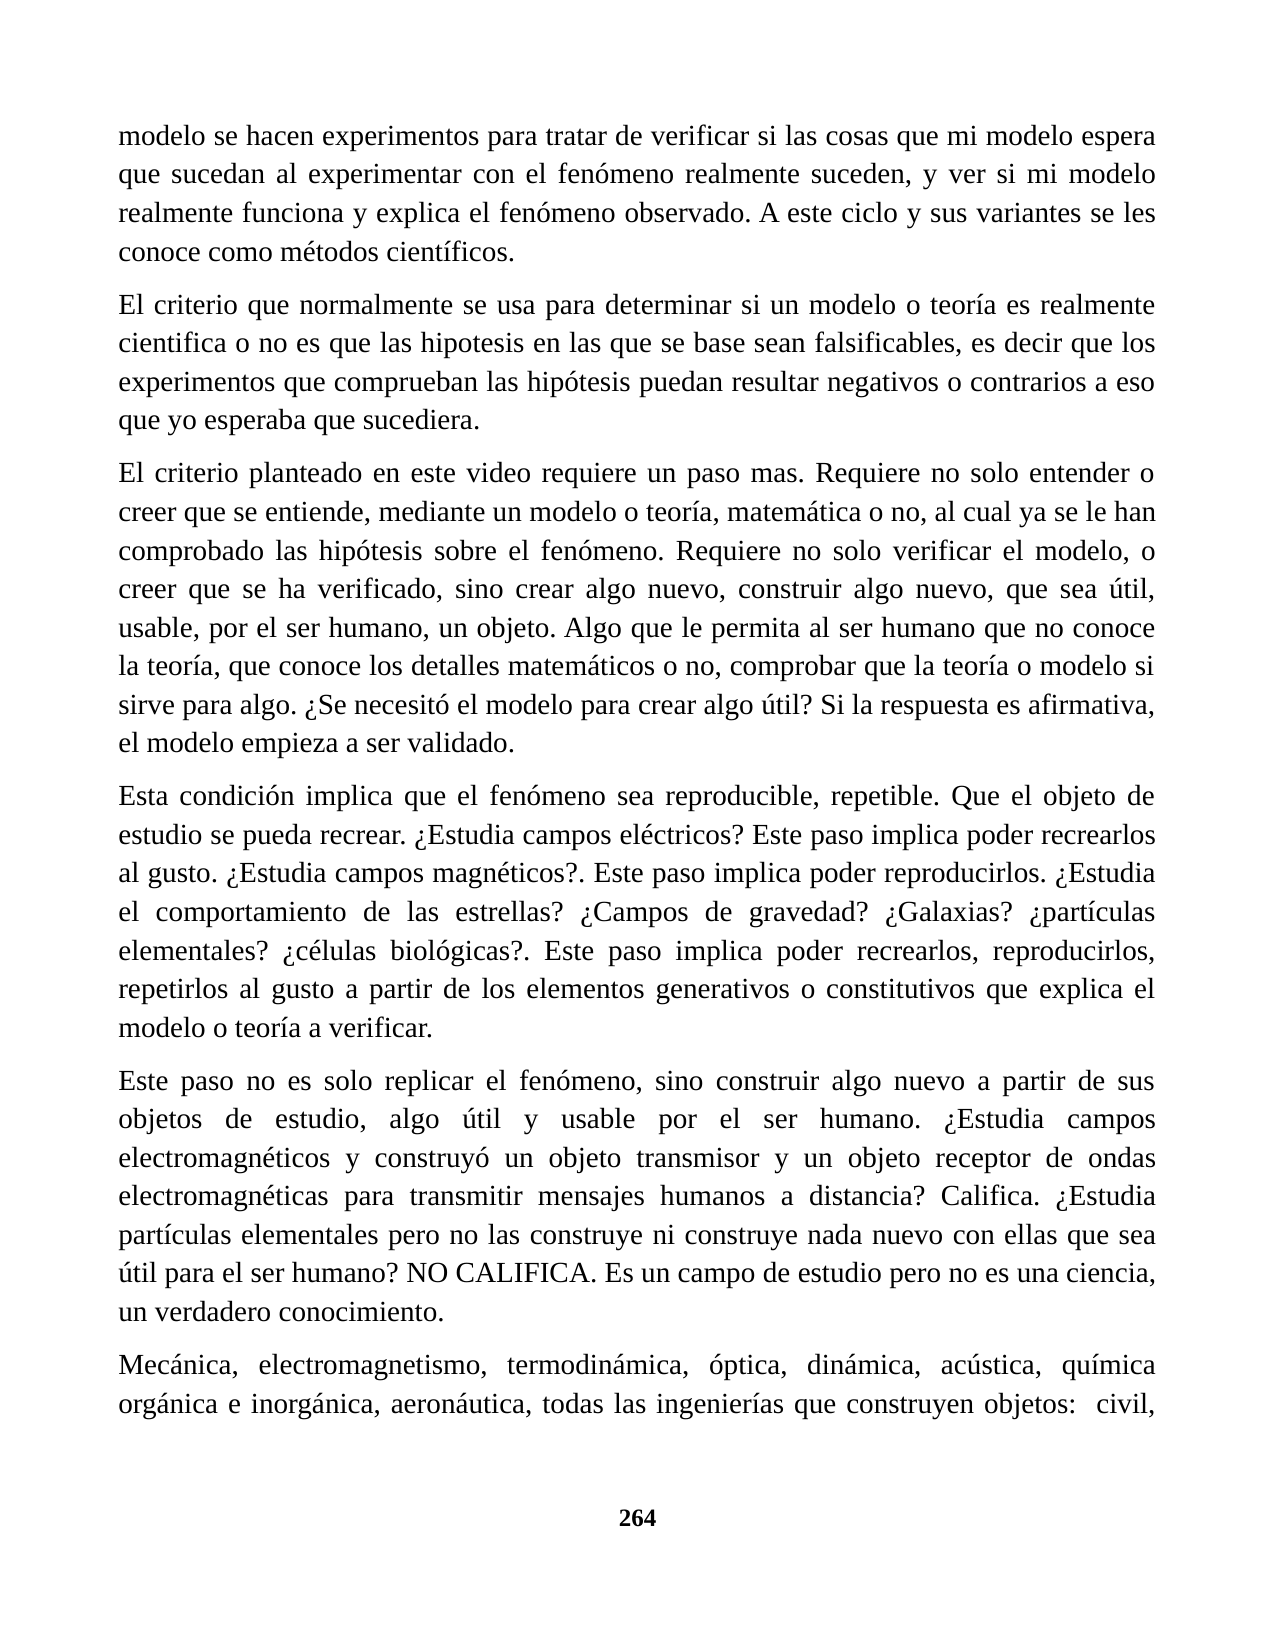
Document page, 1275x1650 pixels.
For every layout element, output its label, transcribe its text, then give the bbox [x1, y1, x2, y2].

text Esta condición implica que el fenómeno sea reproducible, repetible. Que el objeto de estudio se pueda recrear. ¿Estudia campos eléctricos? Este paso implica poder recrearlos al gusto. ¿Estudia campos magnéticos?. Este paso implica poder reproducirlos. ¿Estudia el comportamiento de las estrellas? ¿Campos de gravedad? ¿Galaxias? ¿partículas elementales? ¿células biológicas?. Este paso implica poder recrearlos, reproducirlos, repetirlos al gusto a partir de los elementos generativos o constitutivos que explica el modelo o teoría a verificar. [118, 778, 1157, 1043]
text Este paso no es solo replicar el fenómeno, sino construir algo nuevo a partir de sus objetos de estudio, algo útil y usable por el ser humano. ¿Estudia campos electromagnéticos y construyó un objeto transmisor y un objeto receptor de ondas electromagnéticas para transmitir mensajes humanos a distancia? Califica. ¿Estudia partículas elementales pero no las construye ni construye nada nuevo con ellas que sea útil para el ser humano? NO CALIFICA. Es un campo de estudio pero no es una ciencia, un verdadero conocimiento. [118, 1063, 1157, 1328]
text El criterio que normalmente se usa para determinar si un modelo o teoría es realmente cientifica o no es que las hipotesis en las que se base sean falsificables, es decir que los experimentos que comprueban las hipótesis puedan resultar negativos o contrarios a eso que yo esperaba que sucediera. [118, 287, 1157, 436]
text modelo se hacen experimentos para tratar de verificar si las cosas que mi modelo espera que sucedan al experimentar con el fenómeno realmente suceden, y ver si mi modelo realmente funciona y explica el fenómeno observado. A este ciclo y sus variantes se les conoce como métodos científicos. [118, 118, 1157, 267]
text El criterio planteado en este video requiere un paso mas. Requiere no solo entender o creer que se entiende, mediante un modelo o teoría, matemática o no, al cual ya se le han comprobado las hipótesis sobre el fenómeno. Requiere no solo verificar el modelo, o creer que se ha verificado, sino crear algo nuevo, construir algo nuevo, que sea útil, usable, por el ser humano, un objeto. Algo que le permita al ser humano que no conoce la teoría, que conoce los detalles matemáticos o no, comprobar que la teoría o modelo si sirve para algo. ¿Se necesitó el modelo para crear algo útil? Si la respuesta es afirmativa, el modelo empieza a ser validado. [118, 456, 1157, 759]
text Mecánica, electromagnetismo, termodinámica, óptica, dinámica, acústica, química orgánica e inorgánica, aeronáutica, todas las ingenierías que construyen objetos: civil, [118, 1347, 1157, 1419]
